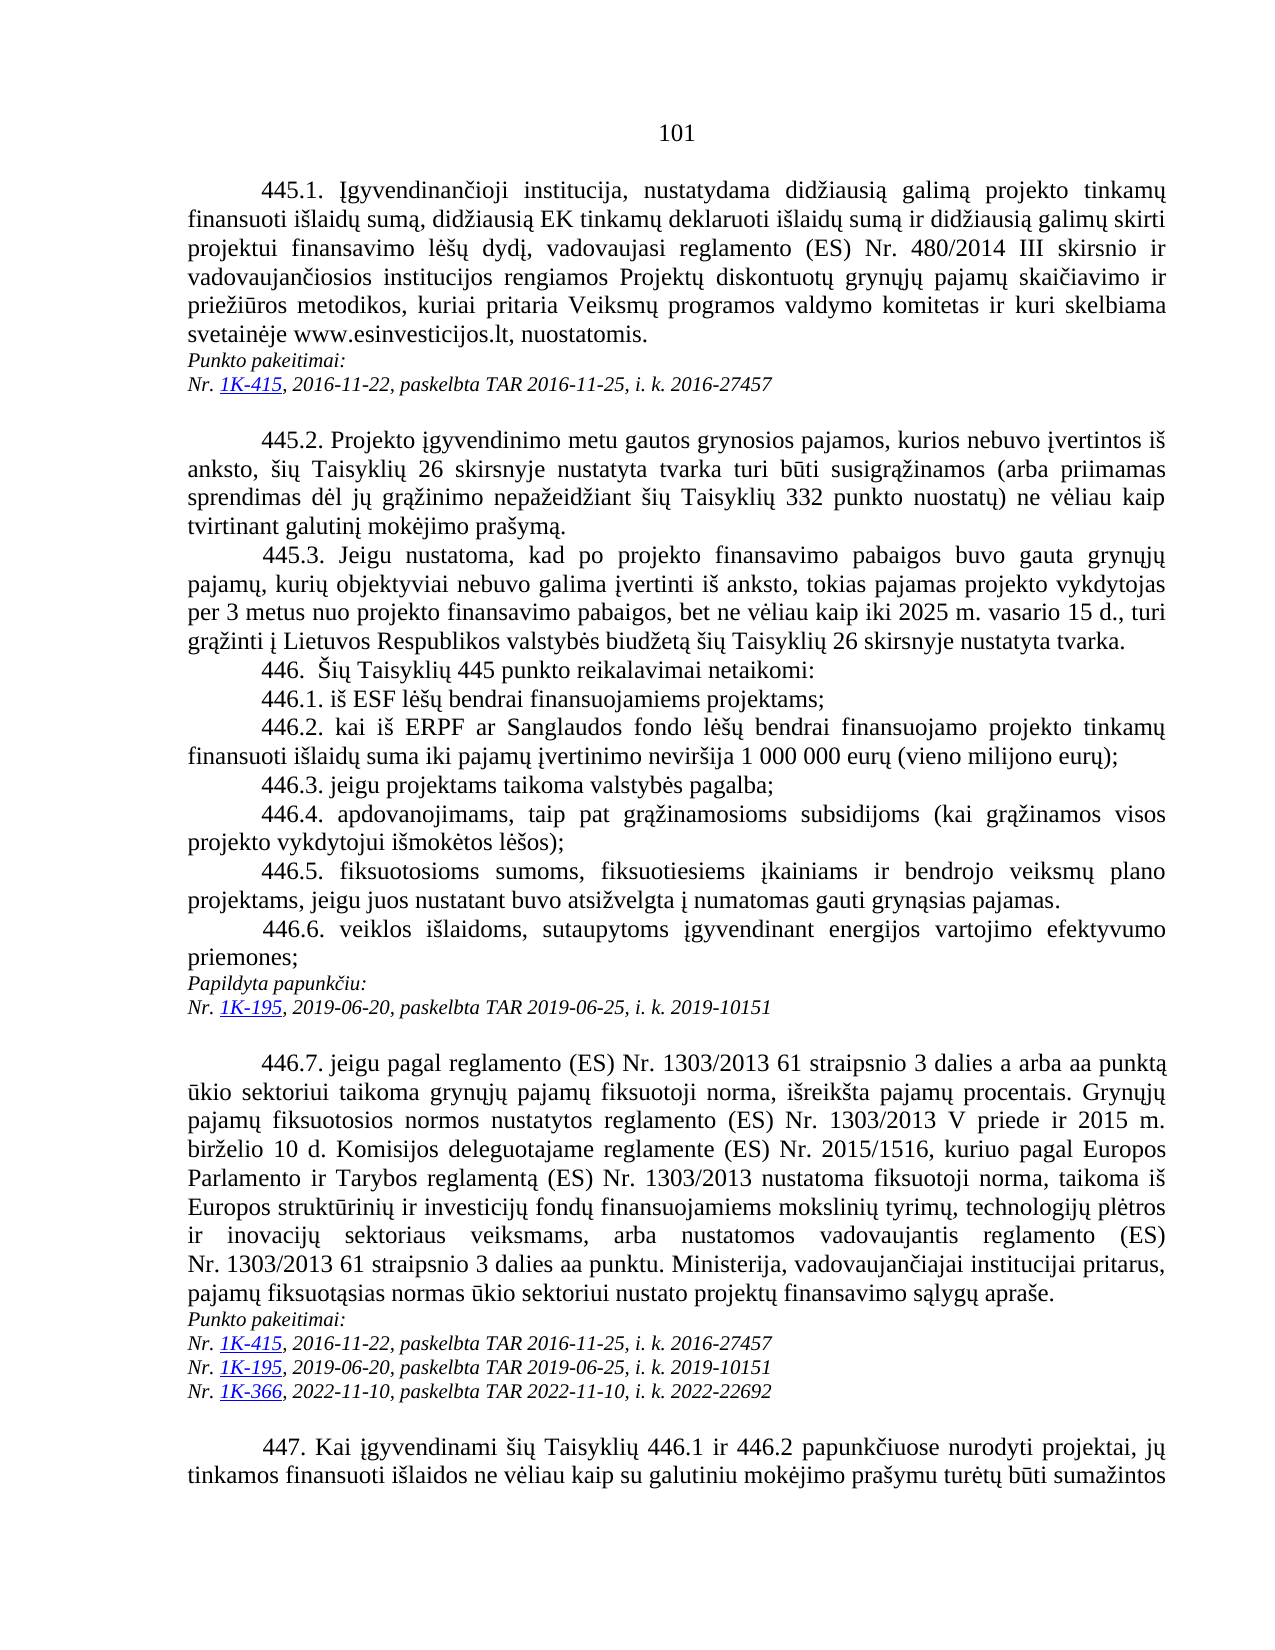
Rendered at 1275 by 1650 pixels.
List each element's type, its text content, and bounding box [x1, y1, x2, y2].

text Nr. 1K-195, 2019-06-20, paskelbta TAR 2019-06-25, i. k. 2019-10151 [187, 995, 1167, 1019]
text Papildyta papunkčiu: [187, 971, 1167, 995]
text 445.1. Įgyvendinančioji institucija, nustatydama didžiausią galimą projekto tinkamų finansuoti išlaidų sumą, didžiausią EK tinkamų deklaruoti išlaidų sumą ir didžiausią galimų skirti projektui finansavimo lėšų dydį, vadovaujasi reglamento (ES) Nr. 480/2014 III skirsnio ir vadovaujančiosios institucijos rengiamos Projektų diskontuotų grynųjų pajamų skaičiavimo ir priežiūros metodikos, kuriai pritaria Veiksmų programos valdymo komitetas ir kuri skelbiama svetainėje www.esinvesticijos.lt, nuostatomis. [187, 176, 1167, 348]
text 446.4. apdovanojimams, taip pat grąžinamosioms subsidijoms (kai grąžinamos visos projekto vykdytojui išmokėtos lėšos); [187, 799, 1167, 856]
text Punkto pakeitimai: [187, 1307, 1167, 1331]
text 446.2. kai iš ERPF ar Sanglaudos fondo lėšų bendrai finansuojamo projekto tinkamų finansuoti išlaidų suma iki pajamų įvertinimo neviršija 1 000 000 eurų (vieno milijono eurų); [187, 712, 1167, 770]
text 445.3. Jeigu nustatoma, kad po projekto finansavimo pabaigos buvo gauta grynųjų pajamų, kurių objektyviai nebuvo galima įvertinti iš anksto, tokias pajamas projekto vykdytojas per 3 metus nuo projekto finansavimo pabaigos, bet ne vėliau kaip iki 2025 m. vasario 15 d., turi grąžinti į Lietuvos Respublikos valstybės biudžetą šių Taisyklių 26 skirsnyje nustatyta tvarka. [187, 540, 1167, 655]
text 446.1. iš ESF lėšų bendrai finansuojamiems projektams; [187, 684, 1167, 712]
text 446.3. jeigu projektams taikoma valstybės pagalba; [187, 770, 1167, 799]
text Punkto pakeitimai: [187, 348, 1167, 372]
text 446.6. veiklos išlaidoms, sutaupytoms įgyvendinant energijos vartojimo efektyvumo priemones; [187, 914, 1167, 971]
text Nr. 1K-366, 2022-11-10, paskelbta TAR 2022-11-10, i. k. 2022-22692 [187, 1379, 1167, 1403]
text 446. Šių Taisyklių 445 punkto reikalavimai netaikomi: [187, 655, 1167, 684]
text Nr. 1K-195, 2019-06-20, paskelbta TAR 2019-06-25, i. k. 2019-10151 [187, 1355, 1167, 1379]
text 447. Kai įgyvendinami šių Taisyklių 446.1 ir 446.2 papunkčiuose nurodyti projektai, jų tinkamos finansuoti išlaidos ne vėliau kaip su galutiniu mokėjimo prašymu turėtų būti sumažintos [187, 1432, 1167, 1489]
text 446.5. fiksuotosioms sumoms, fiksuotiesiems įkainiams ir bendrojo veiksmų plano projektams, jeigu juos nustatant buvo atsižvelgta į numatomas gauti grynąsias pajamas. [187, 856, 1167, 914]
text 445.2. Projekto įgyvendinimo metu gautos grynosios pajamos, kurios nebuvo įvertintos iš anksto, šių Taisyklių 26 skirsnyje nustatyta tvarka turi būti susigrąžinamos (arba priimamas sprendimas dėl jų grąžinimo nepažeidžiant šių Taisyklių 332 punkto nuostatų) ne vėliau kaip tvirtinant galutinį mokėjimo prašymą. [187, 425, 1167, 540]
text Nr. 1K-415, 2016-11-22, paskelbta TAR 2016-11-25, i. k. 2016-27457 [187, 1331, 1167, 1355]
text 446.7. jeigu pagal reglamento (ES) Nr. 1303/2013 61 straipsnio 3 dalies a arba aa punktą ūkio sektoriui taikoma grynųjų pajamų fiksuotoji norma, išreikšta pajamų procentais. Grynųjų pajamų fiksuotosios normos nustatytos reglamento (ES) Nr. 1303/2013 V priede ir 2015 m. birželio 10 d. Komisijos deleguotajame reglamente (ES) Nr. 2015/1516, kuriuo pagal Europos Parlamento ir Tarybos reglamentą (ES) Nr. 1303/2013 nustatoma fiksuotoji norma, taikoma iš Europos struktūrinių ir investicijų fondų finansuojamiems mokslinių tyrimų, technologijų plėtros ir inovacijų sektoriaus veiksmams, arba nustatomos vadovaujantis reglamento (ES) Nr. 1303/2013 61 straipsnio 3 dalies aa punktu. Ministerija, vadovaujančiajai institucijai pritarus, pajamų fiksuotąsias normas ūkio sektoriui nustato projektų finansavimo sąlygų apraše. [187, 1048, 1167, 1307]
text Nr. 1K-415, 2016-11-22, paskelbta TAR 2016-11-25, i. k. 2016-27457 [187, 372, 1167, 396]
